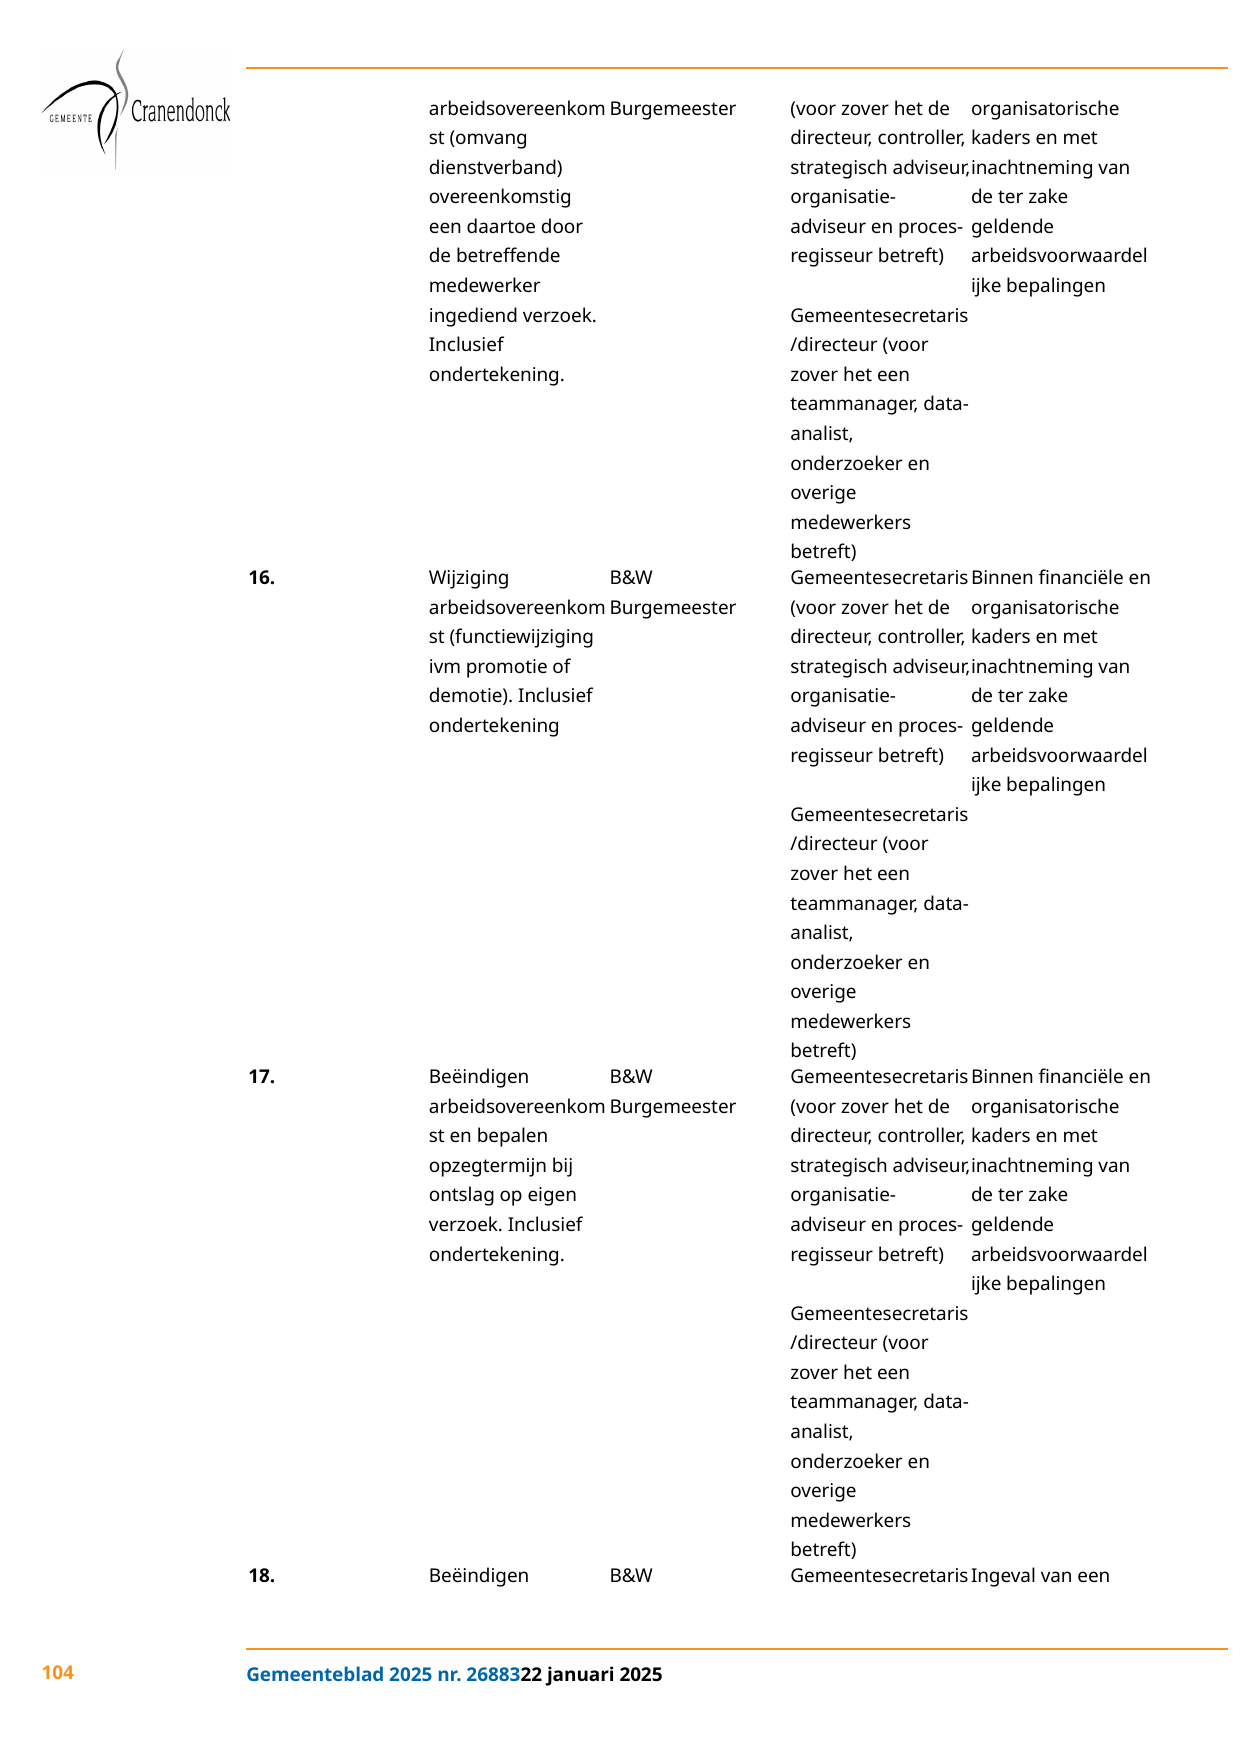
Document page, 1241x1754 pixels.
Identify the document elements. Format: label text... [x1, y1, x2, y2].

table_cell 17. [248, 1063, 429, 1562]
picture [41, 47, 231, 172]
table_cell Beëindigen [429, 1563, 609, 1588]
table_cell B&W [609, 1563, 790, 1588]
table_cell Gemeentesecretaris (voor zover het de directeur, controller, strategisch adviseur, organisatie-adviseur en proces-regisseur betreft) Gemeentesecretaris/directeur (voor zover het een teammanager, data-analist, onderzoeker en overige medewerkers betreft) [790, 564, 971, 1063]
table_cell Gemeentesecretaris [790, 1563, 971, 1588]
table_cell organisatorische kaders en met inachtneming van de ter zake geldende arbeidsvoorwaardelijke bepalingen [971, 95, 1152, 564]
table_cell Burgemeester [609, 95, 790, 564]
table_cell Wijziging arbeidsovereenkomst (functiewijziging ivm promotie of demotie). Inclusief ondertekening [429, 564, 609, 1063]
table_cell Ingeval van een [971, 1563, 1152, 1588]
table_cell (voor zover het de directeur, controller, strategisch adviseur, organisatie-adviseur en proces-regisseur betreft) Gemeentesecretaris/directeur (voor zover het een teammanager, data-analist, onderzoeker en overige medewerkers betreft) [790, 95, 971, 564]
table_cell B&W Burgemeester [609, 1063, 790, 1562]
table_cell Gemeentesecretaris (voor zover het de directeur, controller, strategisch adviseur, organisatie-adviseur en proces-regisseur betreft) Gemeentesecretaris/directeur (voor zover het een teammanager, data-analist, onderzoeker en overige medewerkers betreft) [790, 1063, 971, 1562]
table_cell Binnen financiële en organisatorische kaders en met inachtneming van de ter zake geldende arbeidsvoorwaardelijke bepalingen [971, 564, 1152, 1063]
table_cell Binnen financiële en organisatorische kaders en met inachtneming van de ter zake geldende arbeidsvoorwaardelijke bepalingen [971, 1063, 1152, 1562]
table_cell 16. [248, 564, 429, 1063]
table_cell B&W Burgemeester [609, 564, 790, 1063]
table_cell Beëindigen arbeidsovereenkomst en bepalen opzegtermijn bij ontslag op eigen verzoek. Inclusief ondertekening. [429, 1063, 609, 1562]
table_cell [248, 95, 429, 564]
table_cell arbeidsovereenkomst (omvang dienstverband) overeenkomstig een daartoe door de betreffende medewerker ingediend verzoek. Inclusief ondertekening. [429, 95, 609, 564]
table_cell 18. [248, 1563, 429, 1588]
